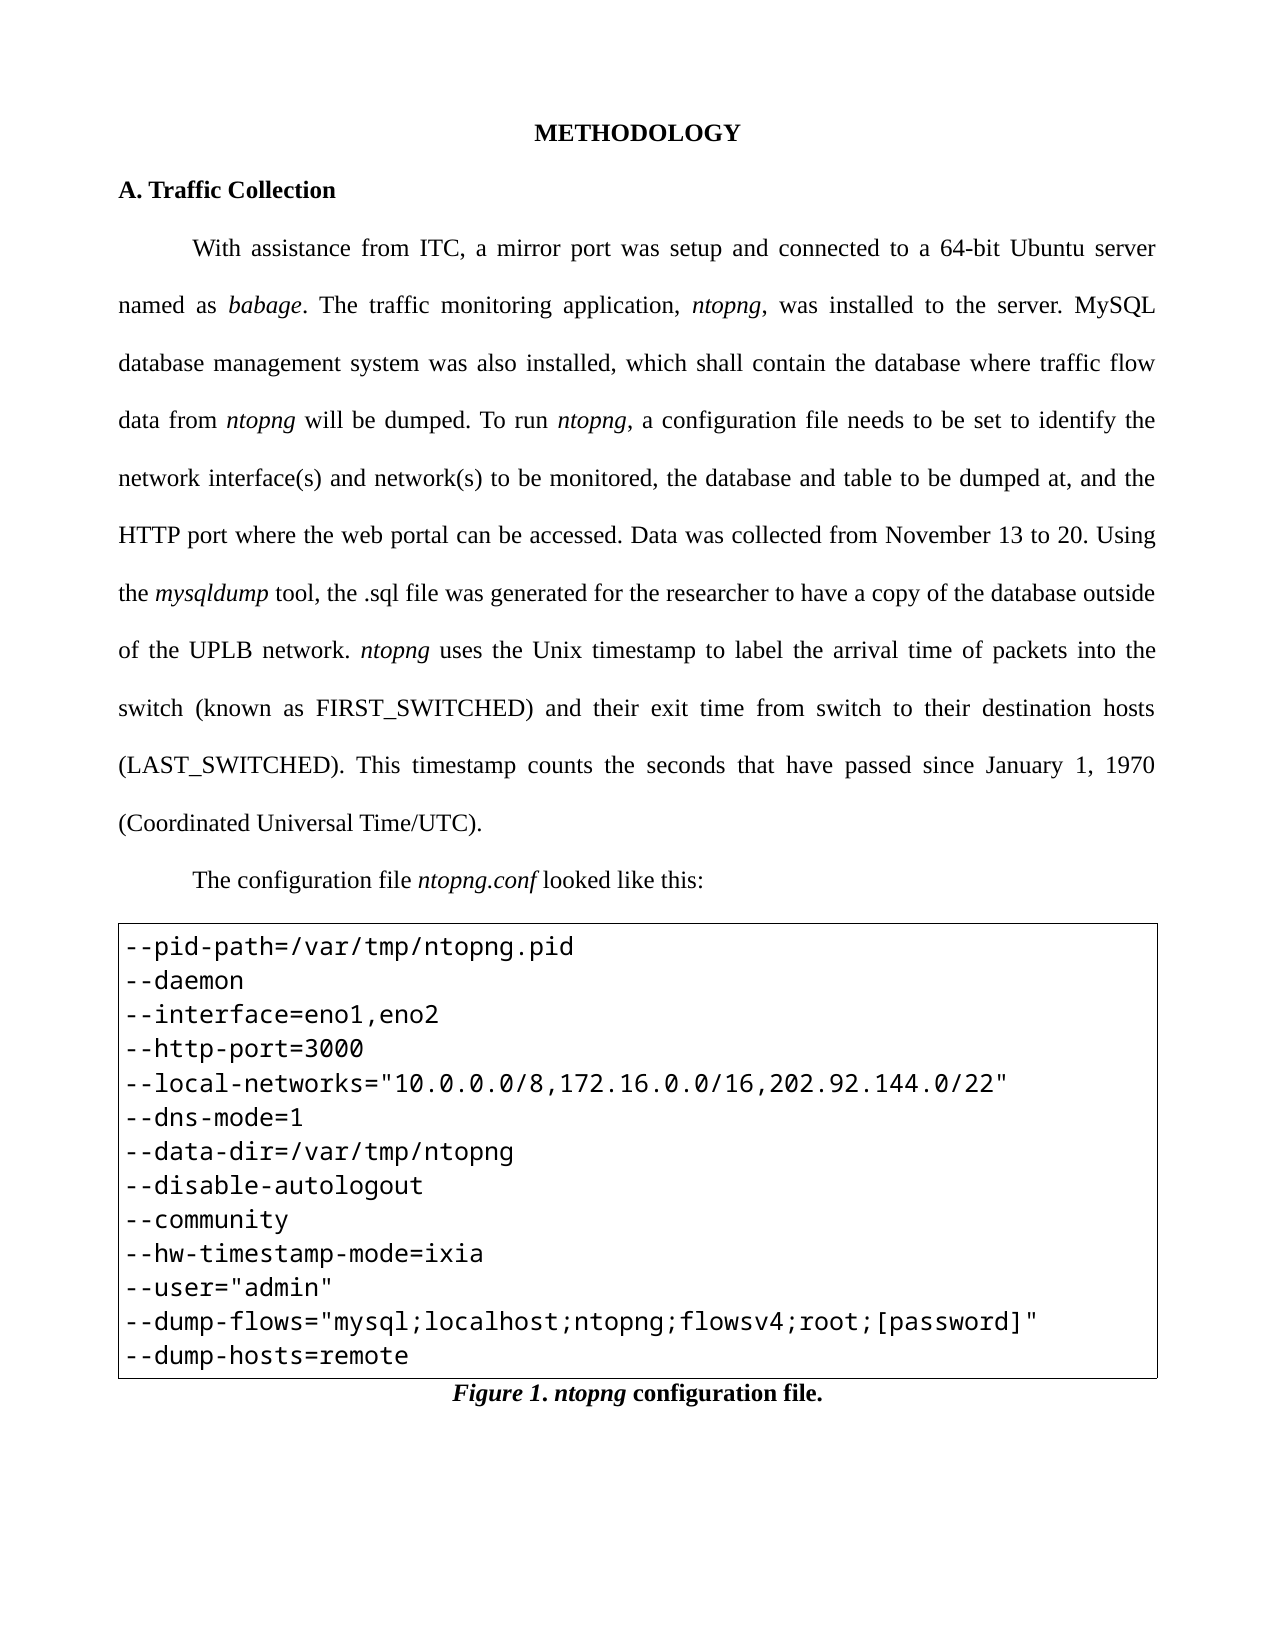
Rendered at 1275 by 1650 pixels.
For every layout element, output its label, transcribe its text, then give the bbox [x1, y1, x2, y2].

text The configuration file ntopng.conf looked like this: [118, 866, 1157, 894]
text Figure 1. ntopng configuration file. [118, 1379, 1157, 1406]
text With assistance from ITC, a mirror port was setup and connected to a 64-bit Ubuntu server named as babage. The traffic monitoring application, ntopng, was installed to the server. MySQL database management system was also installed, which shall contain the database where traffic flow data from ntopng will be dumped. To run ntopng, a configuration file needs to be set to identify the network interface(s) and network(s) to be monitored, the database and table to be dumped at, and the HTTP port where the web portal can be accessed. Data was collected from November 13 to 20. Using the mysqldump tool, the .sql file was generated for the researcher to have a copy of the database outside of the UPLB network. ntopng uses the Unix timestamp to label the arrival time of packets into the switch (known as FIRST_SWITCHED) and their exit time from switch to their destination hosts (LAST_SWITCHED). This timestamp counts the seconds that have passed since January 1, 1970 (Coordinated Universal Time/UTC). [118, 233, 1157, 837]
text A. Traffic Collection [118, 176, 1157, 204]
table_header --pid-path=/var/tmp/ntopng.pid --daemon --interface=eno1,eno2 --http-port=3000 --local-networks="10.0.0.0/8,172.16.0.0/16,202.92.144.0/22" --dns-mode=1 --data-dir=/var/tmp/ntopng --disable-autologout --community --hw-timestamp-mode=ixia --user="admin" --dump-flows="mysql;localhost;ntopng;flowsv4;root;[password]" --dump-hosts=remote [119, 924, 1157, 1377]
text METHODOLOGY [118, 118, 1157, 147]
